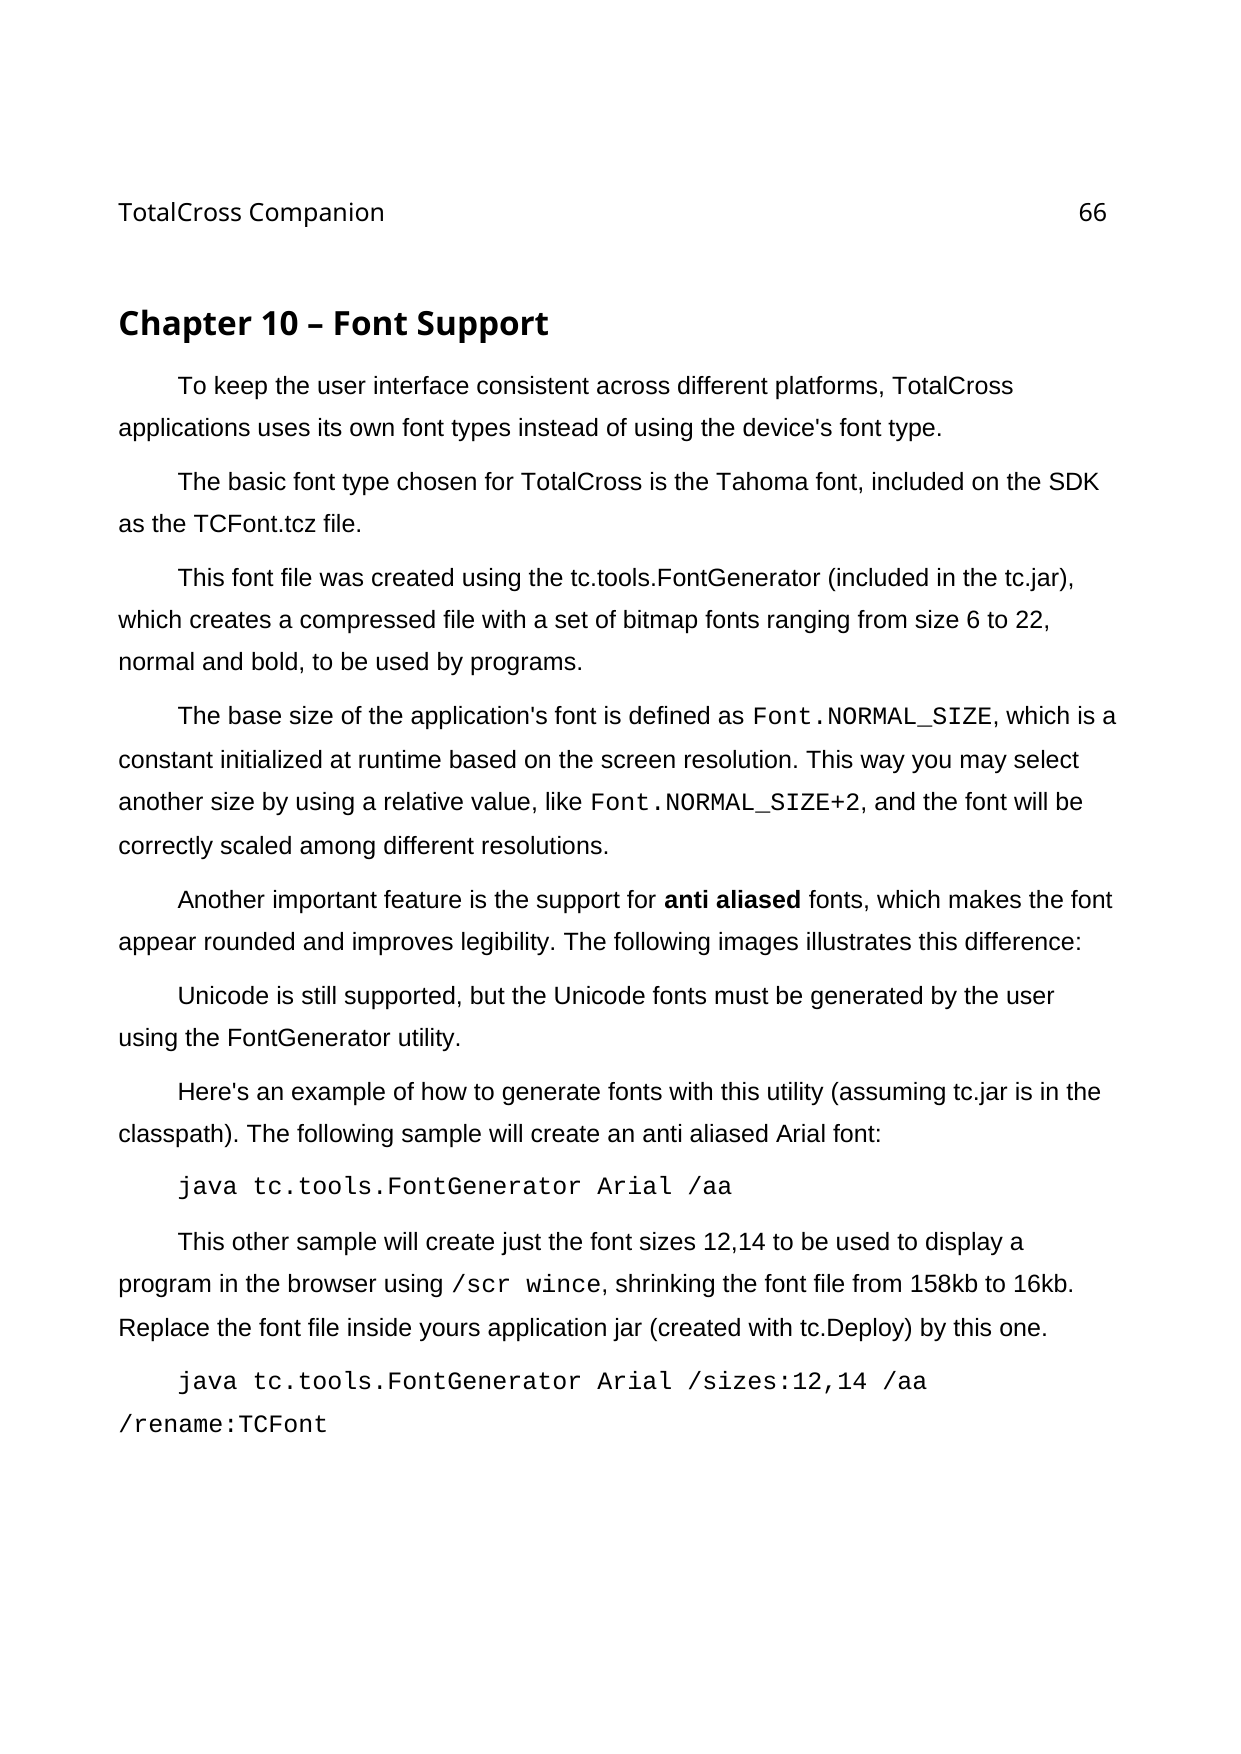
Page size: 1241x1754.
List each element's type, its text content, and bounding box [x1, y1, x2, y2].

text The basic font type chosen for TotalCross is the Tahoma font, included on the SDK as the TCFont.tcz file. [118, 468, 1122, 538]
text The base size of the application's font is defined as Font.NORMAL_SIZE, which is a constant initialized at runtime based on the screen resolution. This way you may select another size by using a relative value, like Font.NORMAL_SIZE+2, and the font will be correctly scaled among different resolutions. [118, 702, 1122, 860]
text Here's an example of how to generate fonts with this utility (assuming tc.jar is in the classpath). The following sample will create an anti aliased Arial font: [118, 1077, 1122, 1147]
text Another important feature is the support for anti aliased fonts, which makes the font appear rounded and improves legibility. The following images illustrates this difference: [118, 886, 1122, 956]
text java tc.tools.FontGenerator Arial /sizes:12,14 /aa /rename:TCFont [118, 1368, 1122, 1439]
text To keep the user interface consistent across different platforms, TotalCross applications uses its own font types instead of using the device's font type. [118, 372, 1122, 442]
text java tc.tools.FontGenerator Arial /aa [118, 1173, 1122, 1202]
text This font file was created using the tc.tools.FontGenerator (included in the tc.jar), which creates a compressed file with a set of bitmap fonts ranging from size 6 to 22, normal and bold, to be used by programs. [118, 564, 1122, 676]
text This other sample will create just the font sizes 12,14 to be used to display a program in the browser using /scr wince, shrinking the font file from 158kb to 16kb. Replace the font file inside yours application jar (created with tc.Deploy) by this one. [118, 1228, 1122, 1342]
subtitle Chapter 10 – Font Support [118, 300, 1122, 346]
text Unicode is still supported, but the Unicode fonts must be generated by the user using the FontGenerator utility. [118, 982, 1122, 1052]
